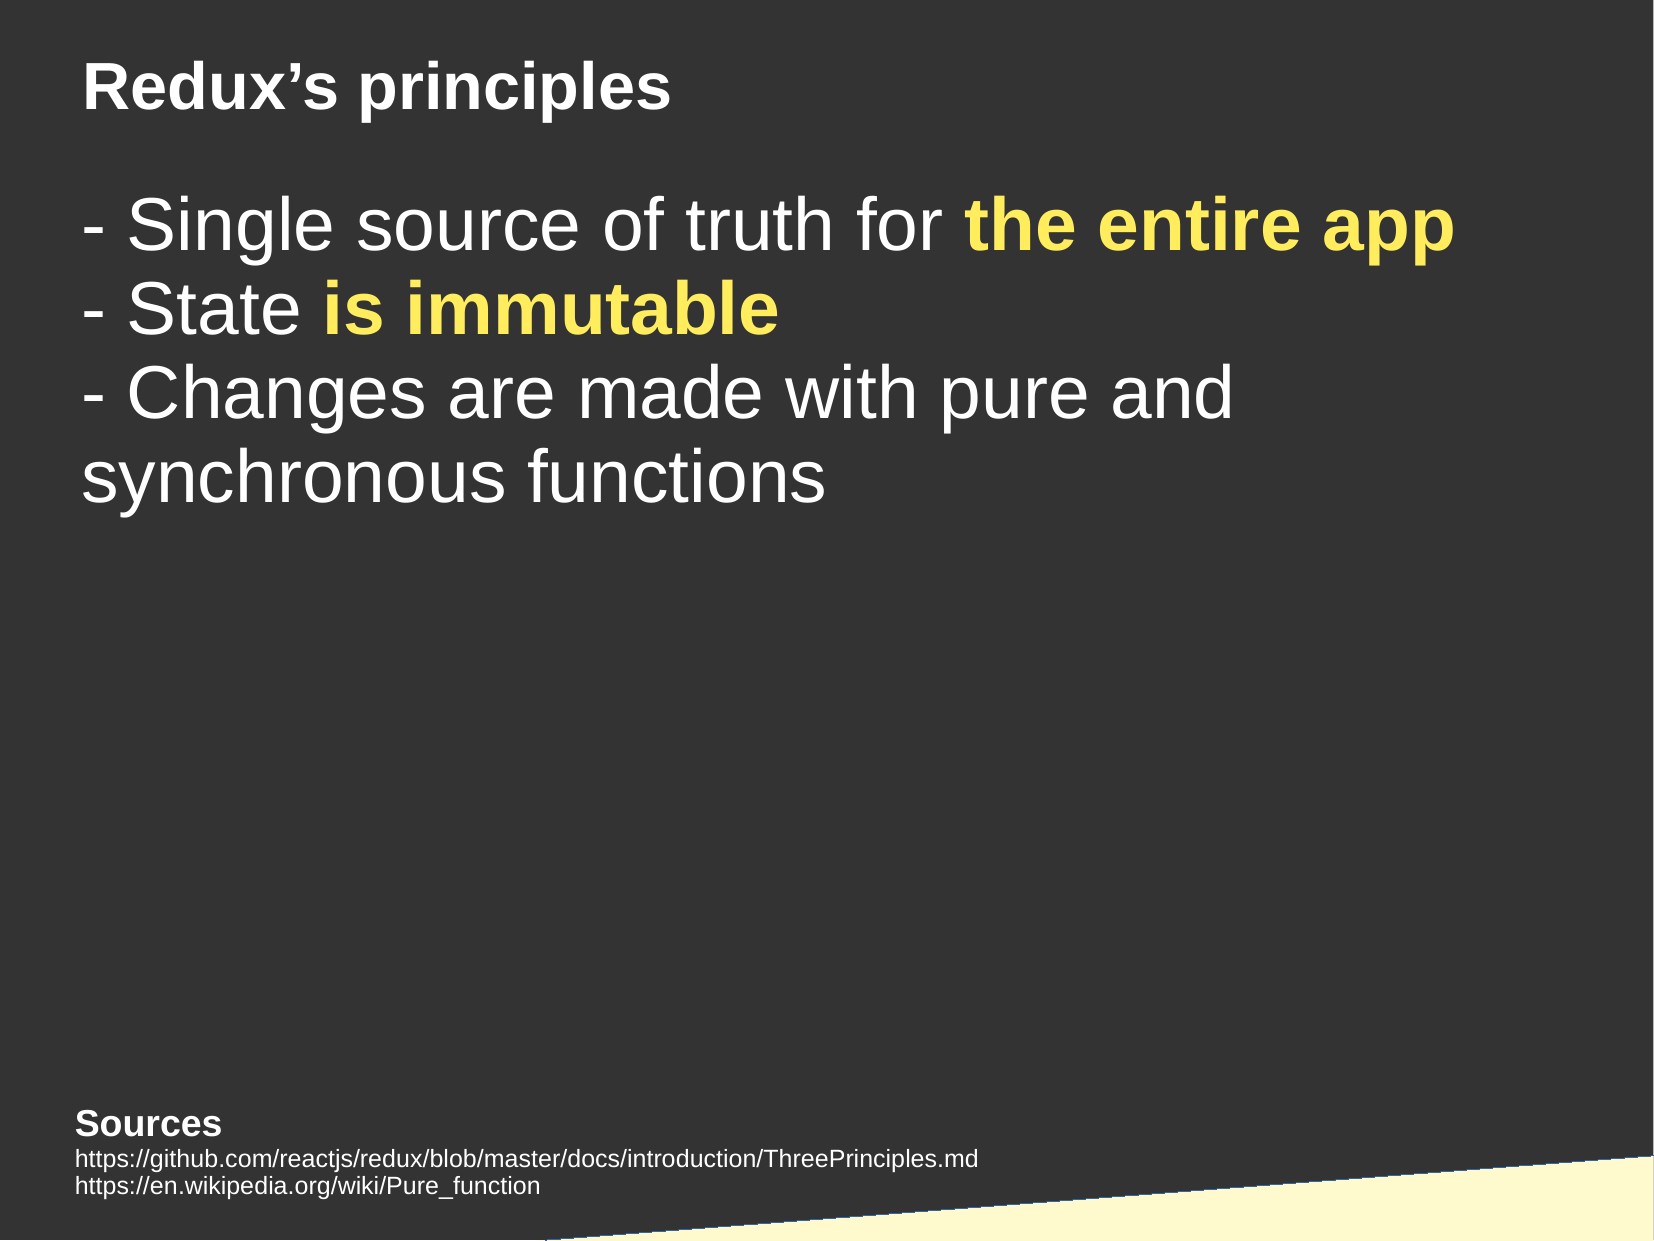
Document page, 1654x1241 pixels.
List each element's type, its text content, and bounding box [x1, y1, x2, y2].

text_box Sources https://github.com/reactjs/redux/blob/master/docs/introduction/ThreePrinciples.md https://en.wikipedia.org/wiki/Pure_function [60, 1095, 1546, 1208]
title - Single source of truth for the entire app - State is immutable - Changes are made with pure and synchronous functions [81, 182, 1570, 835]
text_box [533, 1155, 1654, 1241]
title Redux’s principles [82, 49, 1571, 257]
